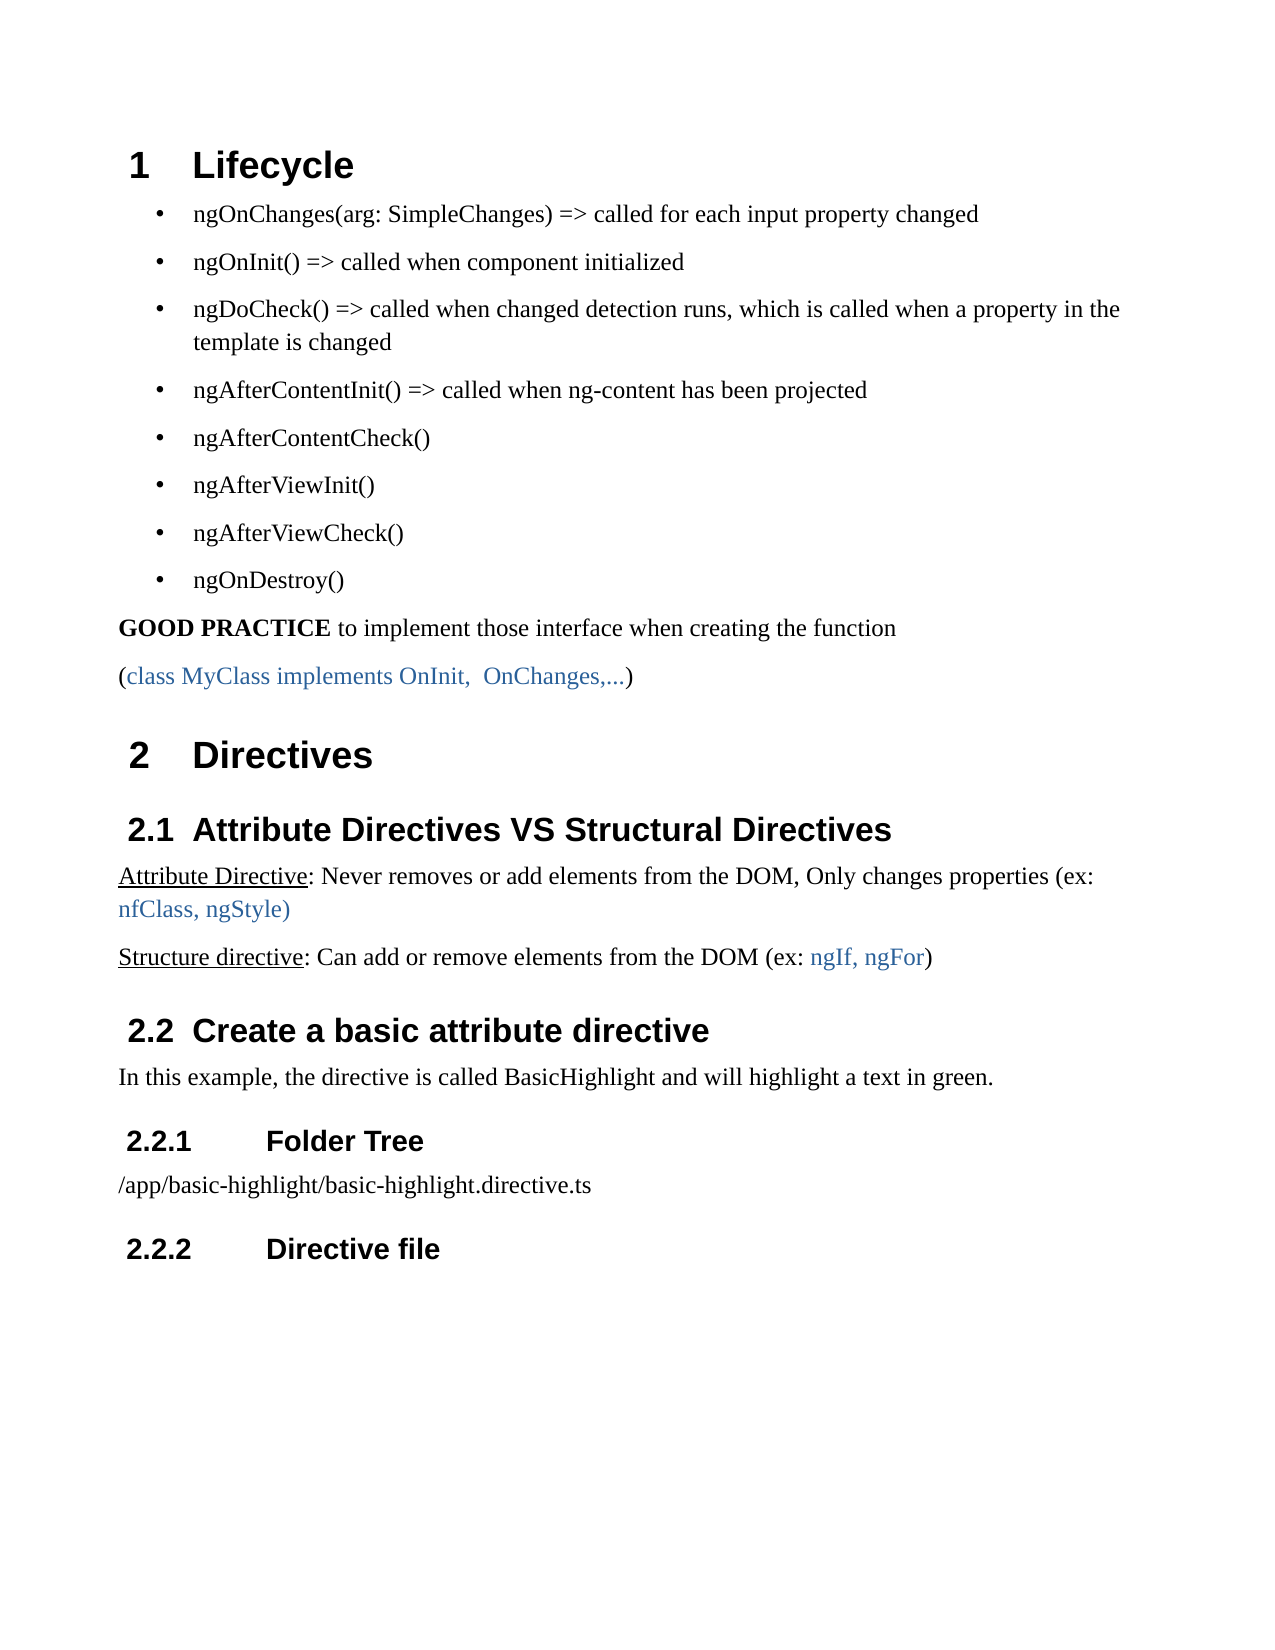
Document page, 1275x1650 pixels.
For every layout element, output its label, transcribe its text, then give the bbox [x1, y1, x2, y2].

text Structure directive: Can add or remove elements from the DOM (ex: ngIf, ngFor) [118, 942, 1157, 971]
text In this example, the directive is called BasicHighlight and will highlight a text in green. [118, 1062, 1157, 1090]
subtitle Lifecycle [118, 143, 1157, 187]
list ngOnInit() => called when component initialized [156, 247, 1157, 276]
list ngOnChanges(arg: SimpleChanges) => called for each input property changed [156, 199, 1157, 228]
list ngOnDestroy() [156, 566, 1157, 594]
subtitle Directives [118, 733, 1157, 777]
subtitle Directive file [118, 1232, 1157, 1266]
list ngAfterViewCheck() [156, 518, 1157, 547]
text Attribute Directive: Never removes or add elements from the DOM, Only changes properties (ex: nfClass, ngStyle) [118, 861, 1157, 923]
subtitle Attribute Directives VS Structural Directives [118, 810, 1157, 849]
subtitle Create a basic attribute directive [118, 1011, 1157, 1049]
list ngAfterViewInit() [156, 470, 1157, 499]
text (class MyClass implements OnInit, OnChanges,...) [118, 661, 1157, 689]
list ngAfterContentInit() => called when ng-content has been projected [156, 375, 1157, 404]
list ngAfterContentCheck() [156, 423, 1157, 451]
subtitle Folder Tree [118, 1124, 1157, 1158]
list ngDoCheck() => called when changed detection runs, which is called when a property in the template is changed [156, 294, 1157, 356]
text /app/basic-highlight/basic-highlight.directive.ts [118, 1170, 1157, 1199]
text GOOD PRACTICE to implement those interface when creating the function [118, 613, 1157, 642]
